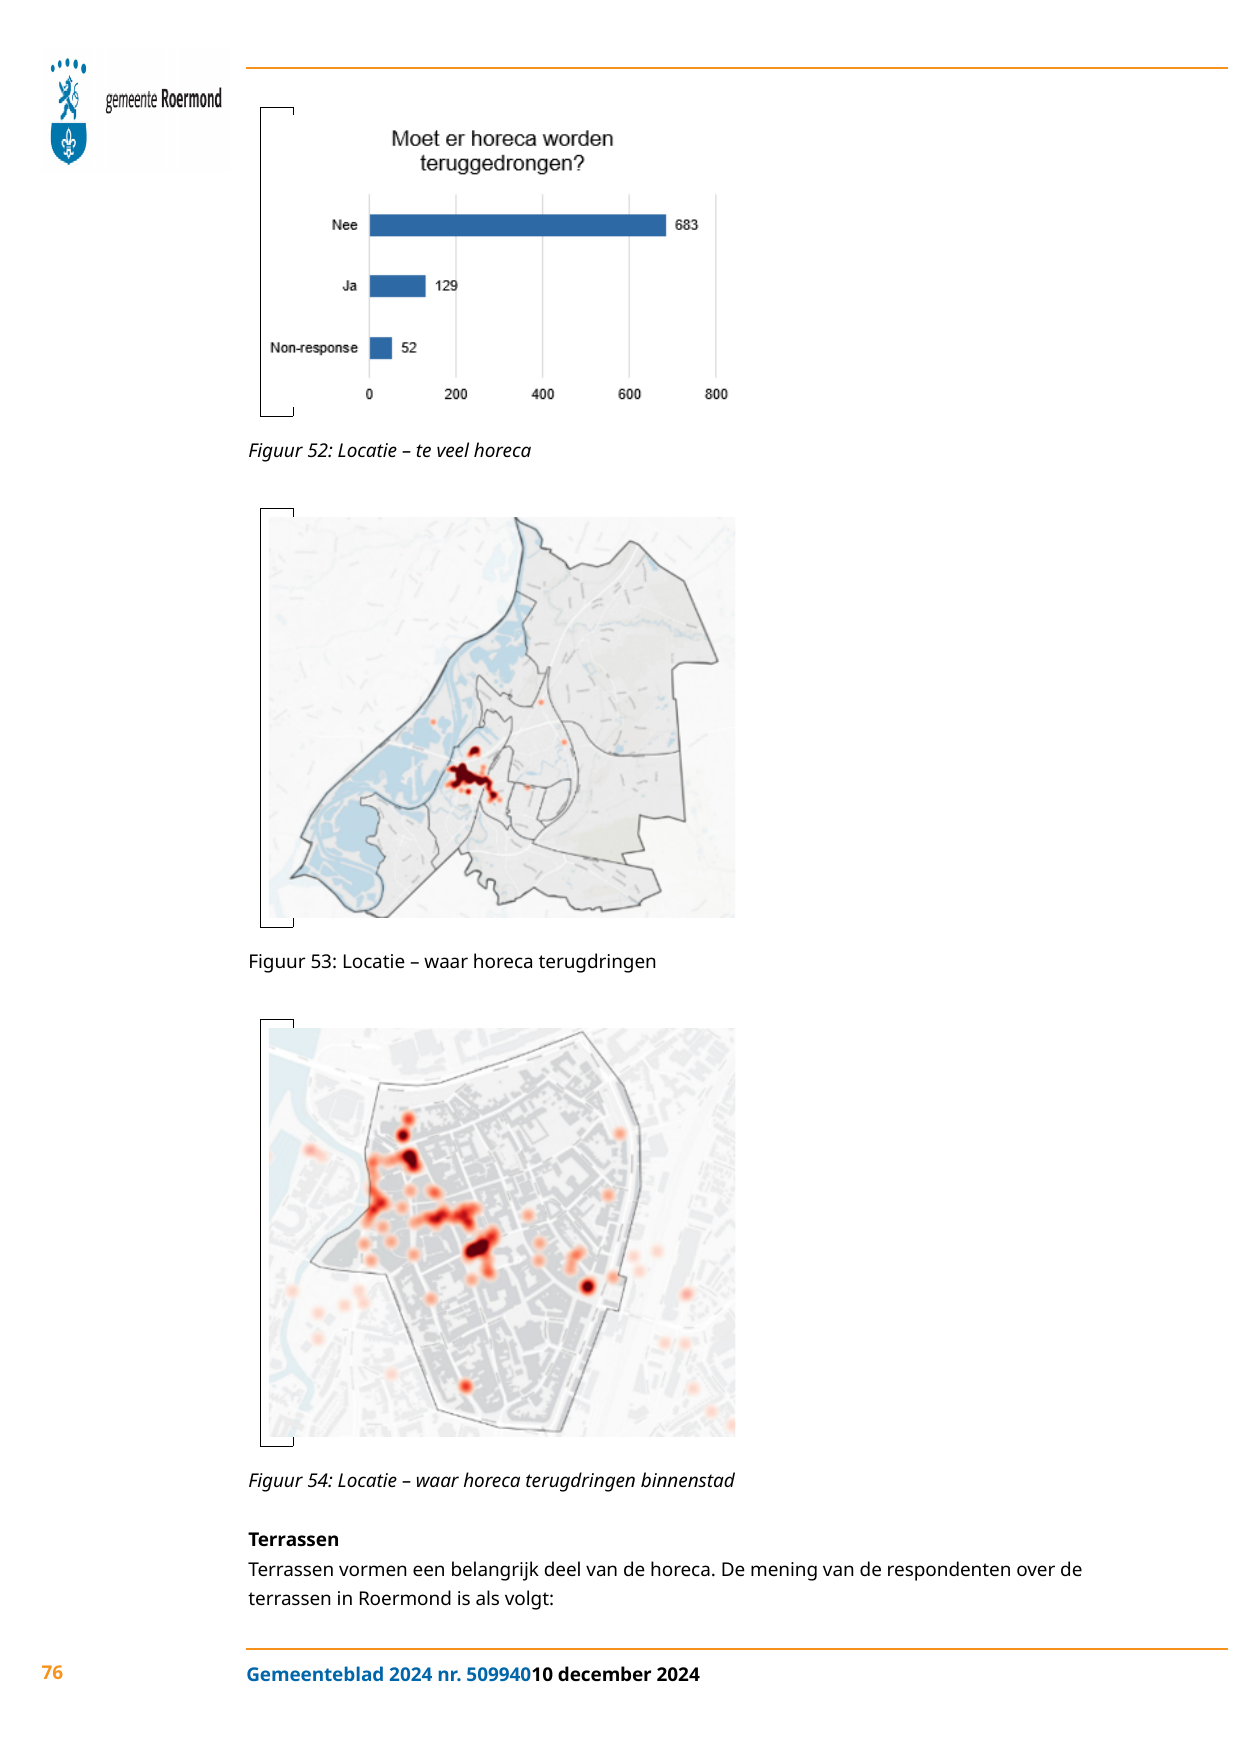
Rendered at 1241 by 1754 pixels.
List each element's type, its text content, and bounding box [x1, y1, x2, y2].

text Figuur 52: Locatie – te veel horeca [248, 437, 1152, 463]
picture [268, 517, 736, 918]
picture [268, 115, 736, 407]
picture [41, 47, 231, 172]
picture [268, 1028, 736, 1437]
text Figuur 53: Locatie – waar horeca terugdringen [248, 948, 1152, 974]
text Terrassen vormen een belangrijk deel van de horeca. De mening van de respondenten over de terrassen in Roermond is als volgt: [248, 1556, 1152, 1611]
text Terrassen [248, 1526, 1152, 1552]
text Figuur 54: Locatie – waar horeca terugdringen binnenstad [248, 1467, 1152, 1493]
